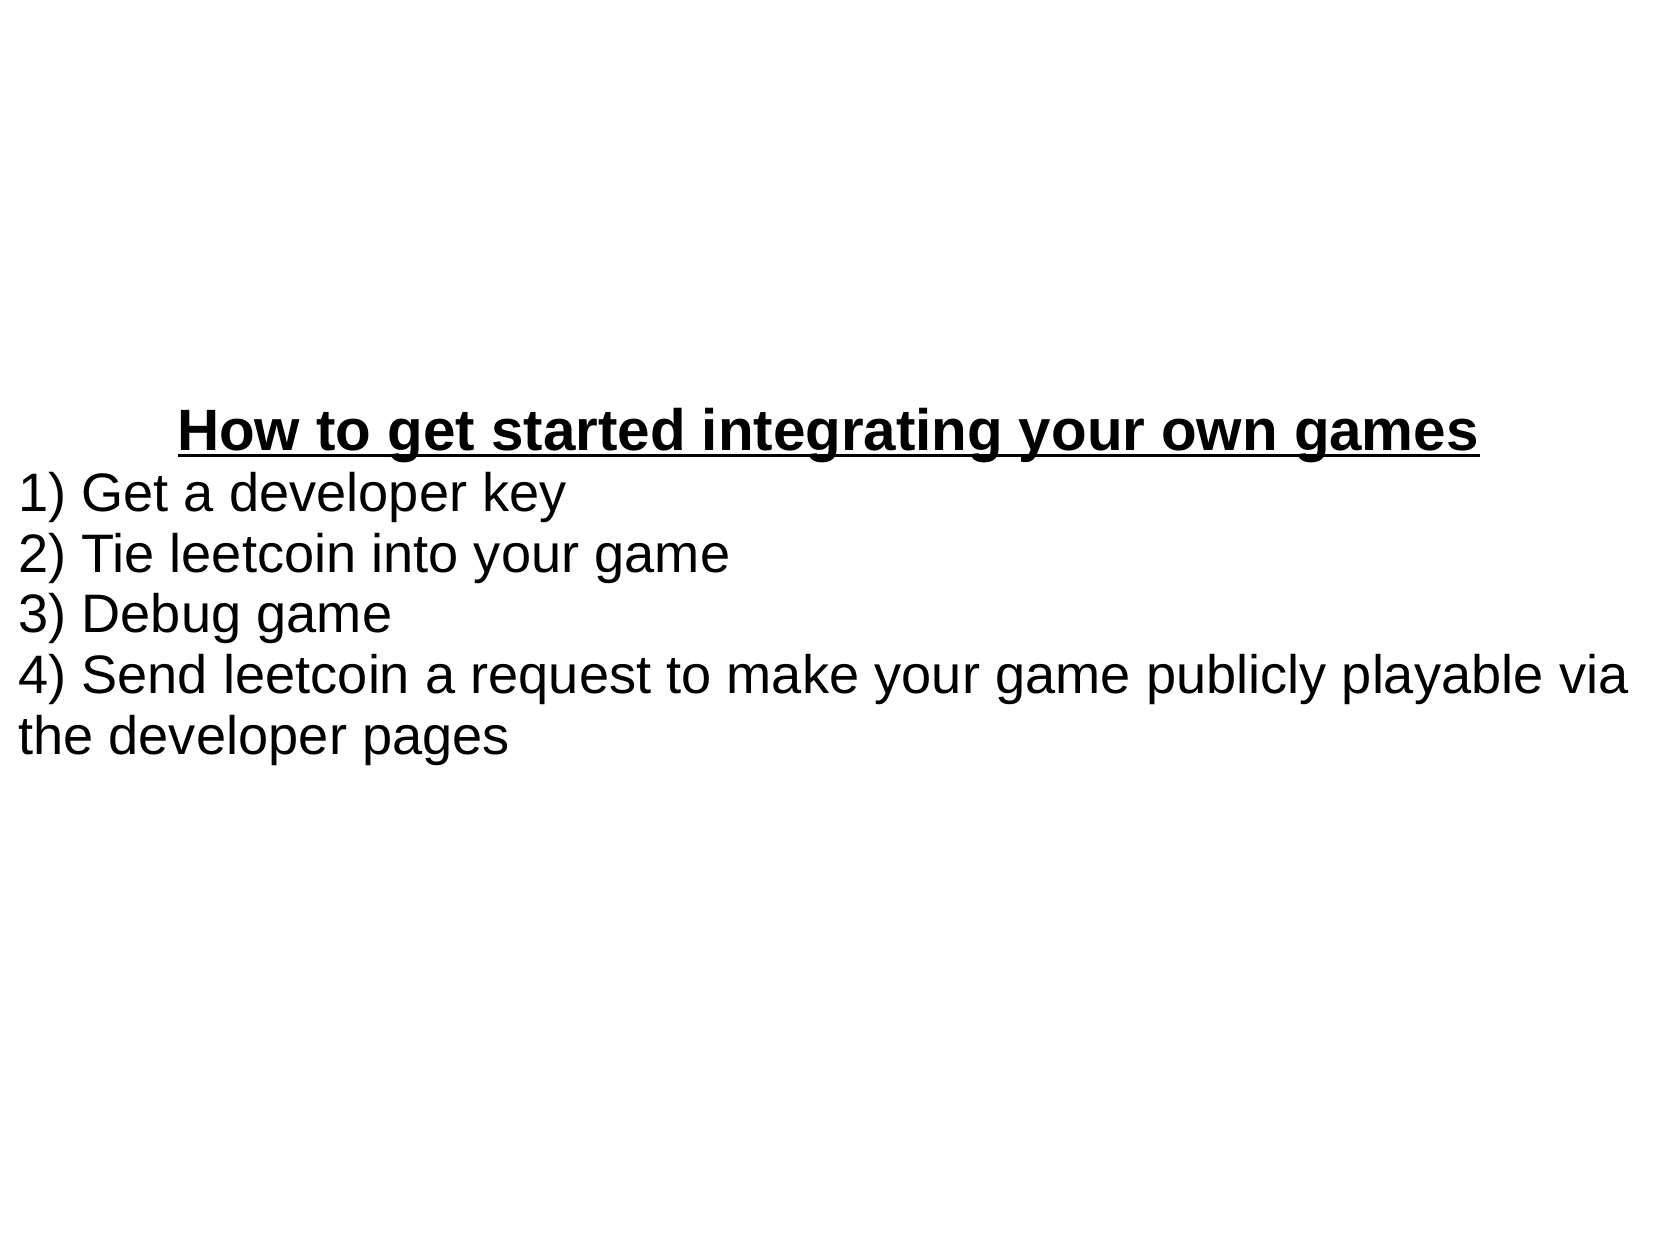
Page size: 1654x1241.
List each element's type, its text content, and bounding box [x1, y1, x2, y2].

text_box How to get started integrating your own games Get a developer key Tie leetcoin into your game Debug game Send leetcoin a request to make your game publicly playable via the developer pages [3, 390, 1654, 774]
